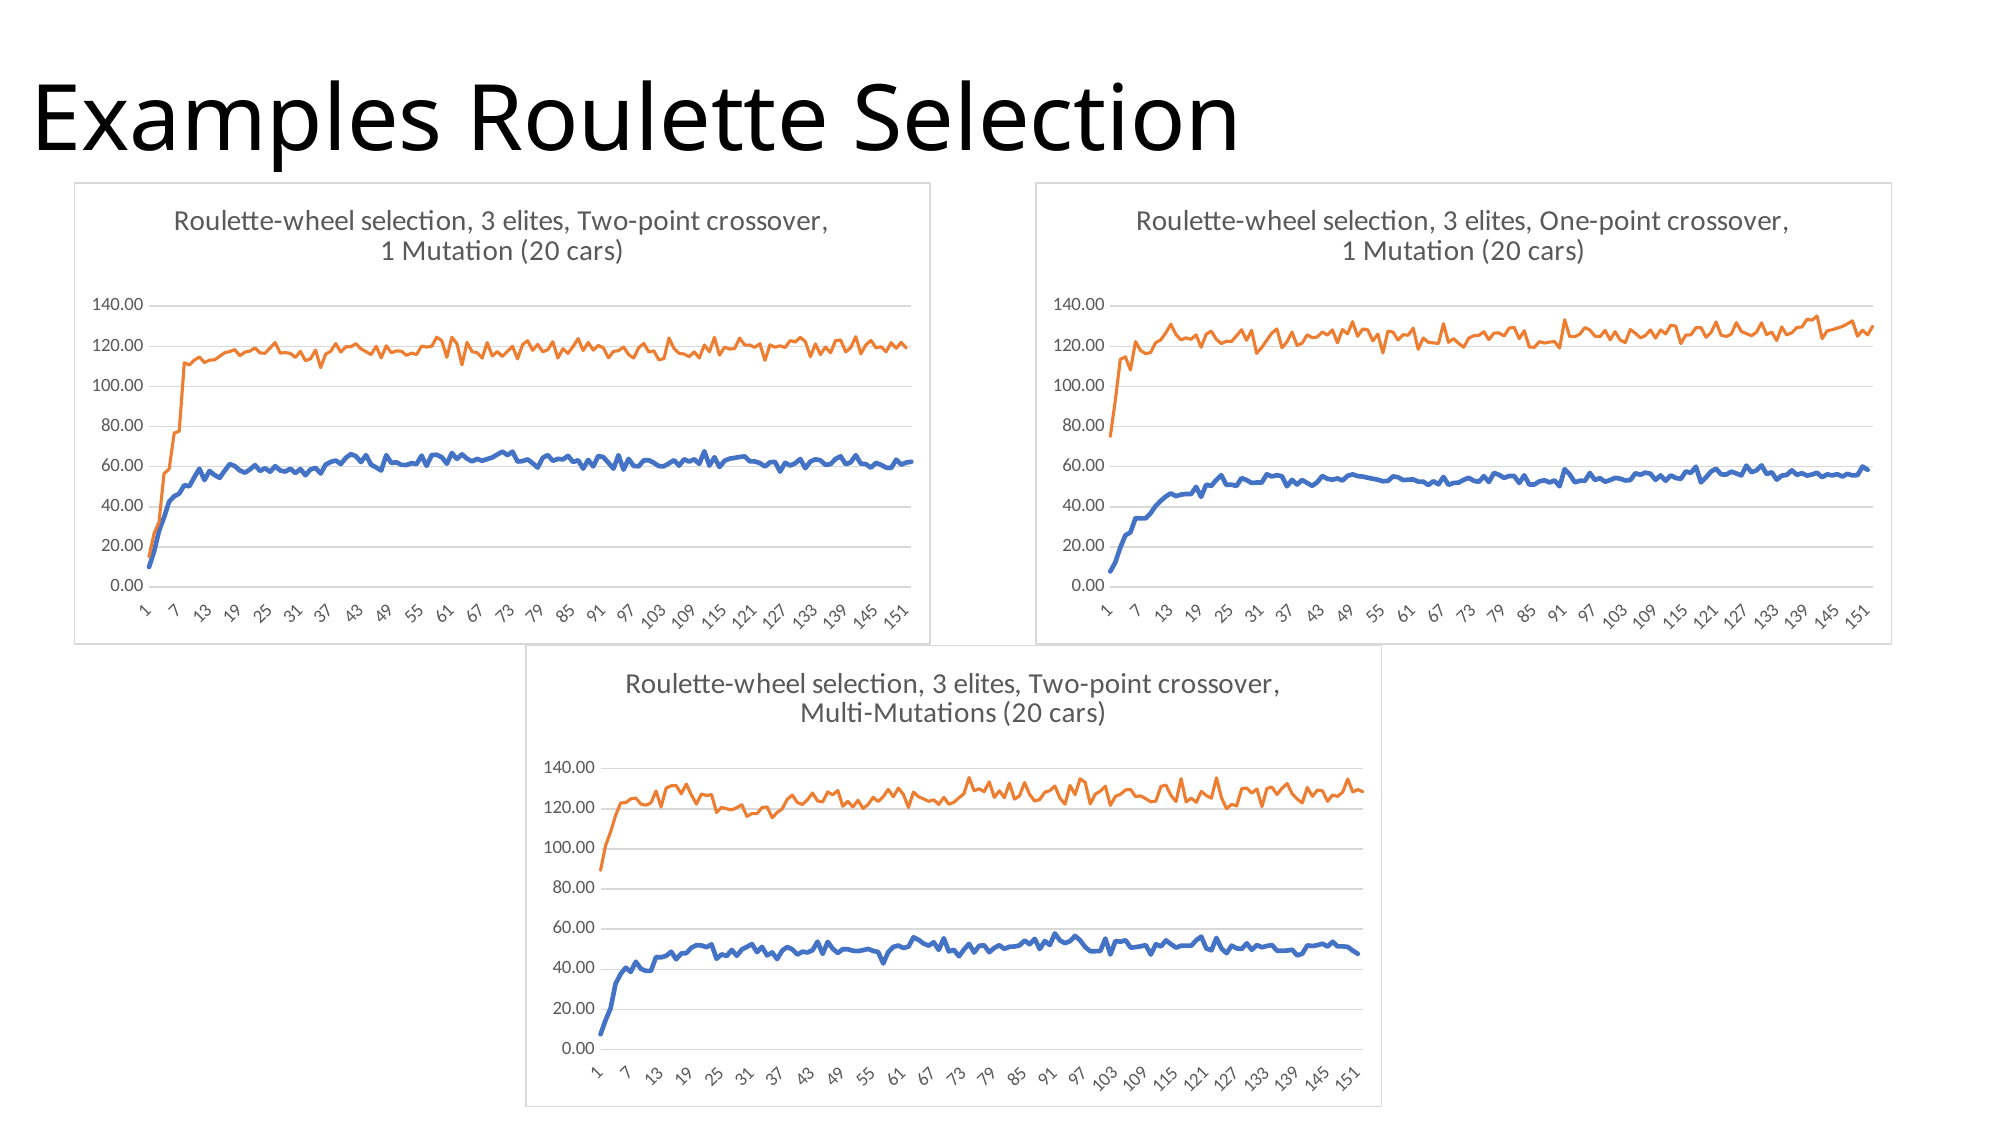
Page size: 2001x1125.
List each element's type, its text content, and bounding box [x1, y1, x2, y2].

title Examples Roulette Selection [15, 11, 1741, 230]
chart [73, 182, 1893, 1108]
